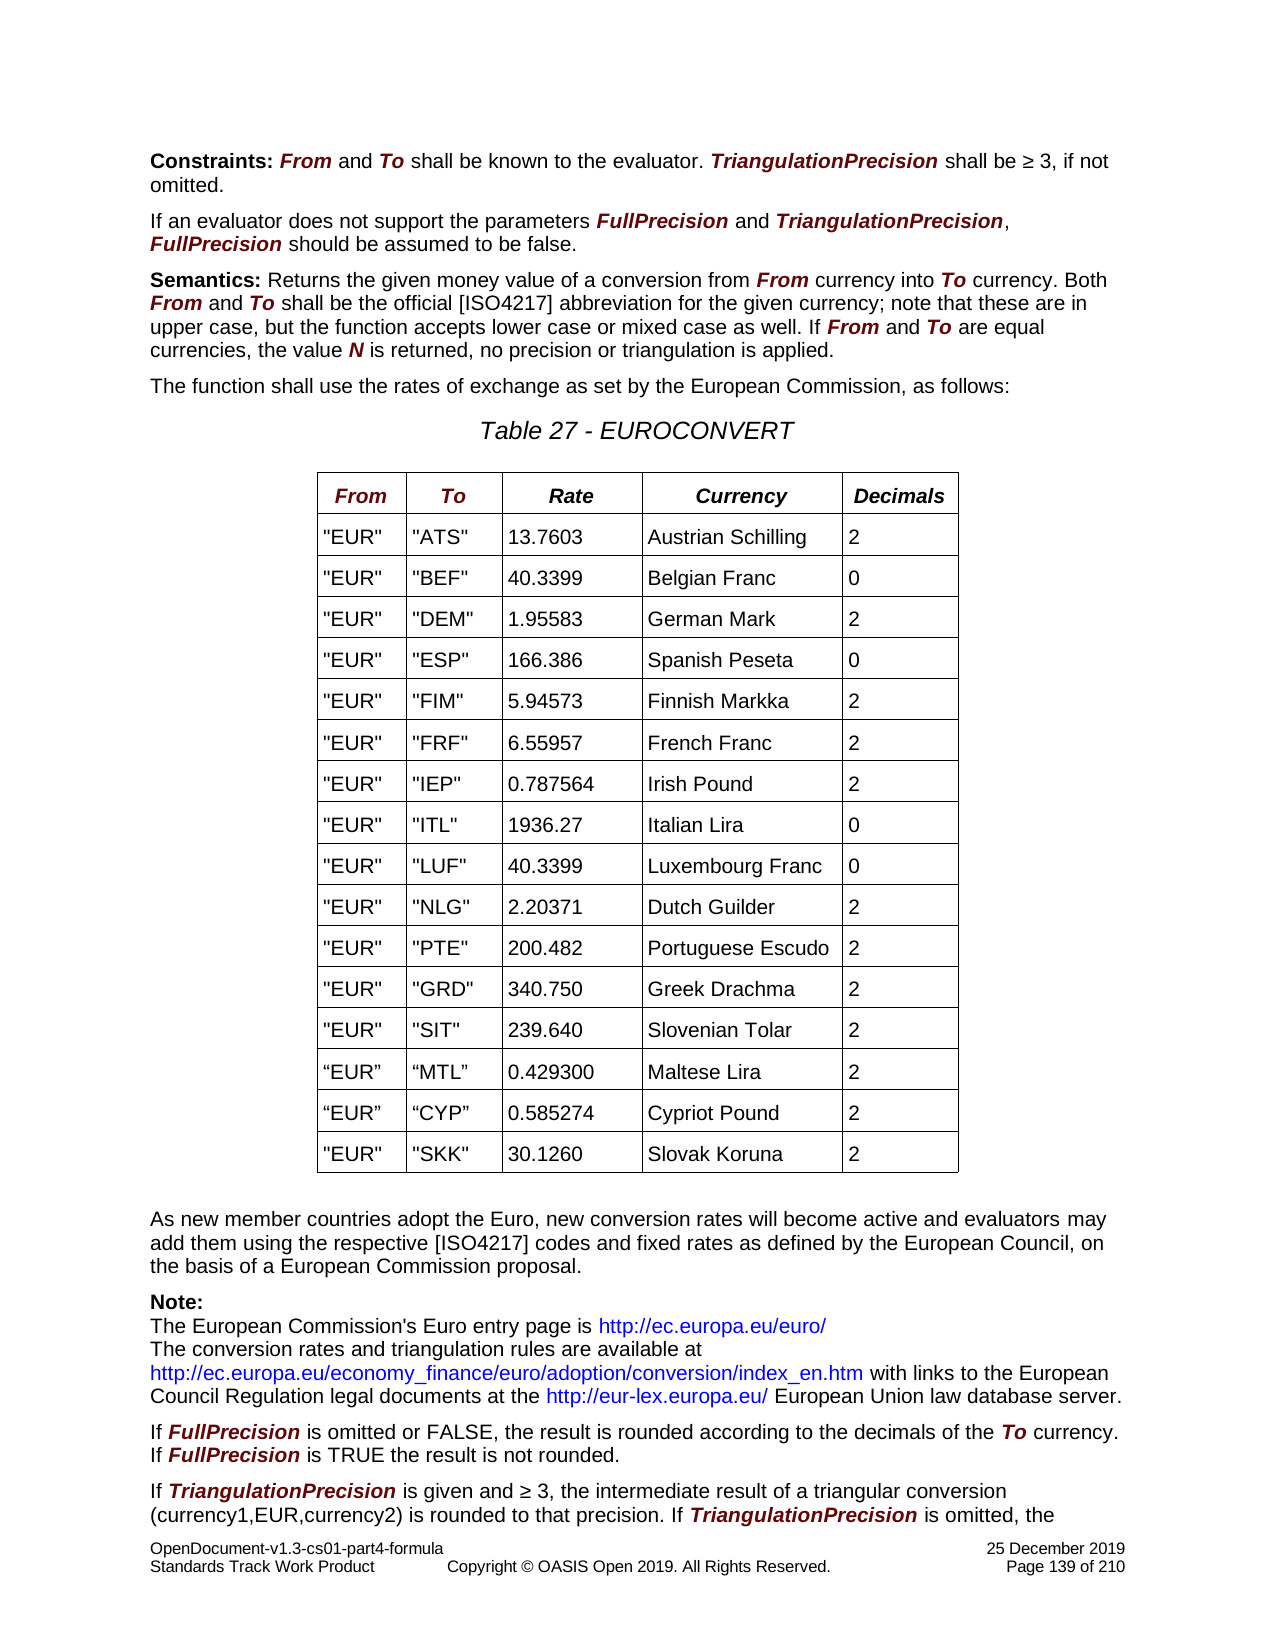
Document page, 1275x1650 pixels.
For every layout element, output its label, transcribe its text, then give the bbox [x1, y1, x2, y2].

table_cell Italian Lira [643, 802, 842, 842]
table_cell 40.3399 [503, 844, 642, 884]
table_cell "PTE" [407, 926, 502, 966]
table_cell “MTL” [407, 1049, 502, 1089]
table_cell 0.585274 [503, 1090, 642, 1131]
table_cell 13.7603 [503, 514, 642, 554]
table_cell 166.386 [503, 638, 642, 678]
table_cell 1.95583 [503, 597, 642, 637]
table_header Decimals [843, 473, 958, 513]
table_cell "ITL" [407, 802, 502, 842]
table_cell Belgian Franc [643, 556, 842, 596]
text If TriangulationPrecision is given and ≥ 3, the intermediate result of a triangular conversion (currency1,EUR,currency2) is rounded to that precision. If TriangulationPrecision is omitted, the [150, 1479, 1125, 1527]
table_cell "EUR" [318, 885, 406, 925]
table_cell "EUR" [318, 844, 406, 884]
table_cell 0.787564 [503, 761, 642, 801]
text Semantics: Returns the given money value of a conversion from From currency into To currency. Both From and To shall be the official [ISO4217] abbreviation for the given currency; note that these are in upper case, but the function accepts lower case or mixed case as well. If From and To are equal currencies, the value N is returned, no precision or triangulation is applied. [150, 268, 1125, 362]
table_header From [318, 473, 406, 513]
table_cell 2 [843, 926, 958, 966]
table_cell 2 [843, 1132, 958, 1172]
table_cell "LUF" [407, 844, 502, 884]
table_cell 30.1260 [503, 1132, 642, 1172]
text If an evaluator does not support the parameters FullPrecision and TriangulationPrecision, FullPrecision should be assumed to be false. [150, 209, 1125, 256]
table_cell 0 [843, 802, 958, 842]
table_cell "EUR" [318, 720, 406, 760]
table_cell Austrian Schilling [643, 514, 842, 554]
table_header To [407, 473, 502, 513]
table_header Rate [503, 473, 642, 513]
table_cell "EUR" [318, 967, 406, 1007]
table_cell Slovak Koruna [643, 1132, 842, 1172]
table_cell 2 [843, 1049, 958, 1089]
text If FullPrecision is omitted or FALSE, the result is rounded according to the decimals of the To currency. If FullPrecision is TRUE the result is not rounded. [150, 1420, 1125, 1467]
table_cell 2 [843, 1008, 958, 1048]
table_cell Maltese Lira [643, 1049, 842, 1089]
table_cell "SKK" [407, 1132, 502, 1172]
table_cell "ATS" [407, 514, 502, 554]
table_cell 2 [843, 967, 958, 1007]
table_cell Greek Drachma [643, 967, 842, 1007]
table_cell "EUR" [318, 926, 406, 966]
table_cell Slovenian Tolar [643, 1008, 842, 1048]
table_cell 0 [843, 844, 958, 884]
table_cell “EUR” [318, 1049, 406, 1089]
table_cell 2 [843, 1090, 958, 1131]
table_header Currency [643, 473, 842, 513]
table_cell "EUR" [318, 1008, 406, 1048]
table_cell Cypriot Pound [643, 1090, 842, 1131]
table_cell "EUR" [318, 556, 406, 596]
table_cell "EUR" [318, 597, 406, 637]
table_cell "BEF" [407, 556, 502, 596]
table_cell 239.640 [503, 1008, 642, 1048]
table_cell "EUR" [318, 679, 406, 719]
table_cell French Franc [643, 720, 842, 760]
table_cell "DEM" [407, 597, 502, 637]
table_cell "EUR" [318, 514, 406, 554]
table_cell Luxembourg Franc [643, 844, 842, 884]
table_cell 6.55957 [503, 720, 642, 760]
table_cell Irish Pound [643, 761, 842, 801]
table_cell German Mark [643, 597, 842, 637]
table_cell 2 [843, 720, 958, 760]
text As new member countries adopt the Euro, new conversion rates will become active and evaluators may add them using the respective [ISO4217] codes and fixed rates as defined by the European Council, on the basis of a European Commission proposal. [150, 1208, 1125, 1278]
table_cell “EUR” [318, 1090, 406, 1131]
table_cell 0 [843, 556, 958, 596]
table_cell "FIM" [407, 679, 502, 719]
text Constraints: From and To shall be known to the evaluator. TriangulationPrecision shall be ≥ 3, if not omitted. [150, 150, 1125, 197]
table_cell 40.3399 [503, 556, 642, 596]
table_cell Dutch Guilder [643, 885, 842, 925]
table_cell 2 [843, 885, 958, 925]
table_cell "EUR" [318, 802, 406, 842]
text The function shall use the rates of exchange as set by the European Commission, as follows: [150, 374, 1125, 398]
table_cell "EUR" [318, 1132, 406, 1172]
table_cell "EUR" [318, 638, 406, 678]
table_cell 0 [843, 638, 958, 678]
table_cell 2.20371 [503, 885, 642, 925]
table_cell 0.429300 [503, 1049, 642, 1089]
text Table 27 - EUROCONVERT [150, 417, 1125, 445]
table_cell “CYP” [407, 1090, 502, 1131]
table_cell 5.94573 [503, 679, 642, 719]
table_cell "FRF" [407, 720, 502, 760]
table_cell "ESP" [407, 638, 502, 678]
table_cell "SIT" [407, 1008, 502, 1048]
table_cell 200.482 [503, 926, 642, 966]
table_cell "EUR" [318, 761, 406, 801]
table_cell 2 [843, 597, 958, 637]
table_cell 2 [843, 514, 958, 554]
table_cell 340.750 [503, 967, 642, 1007]
table_cell "NLG" [407, 885, 502, 925]
table_cell Finnish Markka [643, 679, 842, 719]
table_cell 2 [843, 679, 958, 719]
table_cell Portuguese Escudo [643, 926, 842, 966]
text Note: The European Commission's Euro entry page is http://ec.europa.eu/euro/ The conversion rates and triangulation rules are available at http://ec.europa.eu/economy_finance/euro/adoption/conversion/index_en.htm with links to the European Council Regulation legal documents at the http://eur-lex.europa.eu/ European Union law database server. [150, 1291, 1125, 1408]
table_cell 1936.27 [503, 802, 642, 842]
table_cell Spanish Peseta [643, 638, 842, 678]
table_cell "GRD" [407, 967, 502, 1007]
table_cell "IEP" [407, 761, 502, 801]
table_cell 2 [843, 761, 958, 801]
